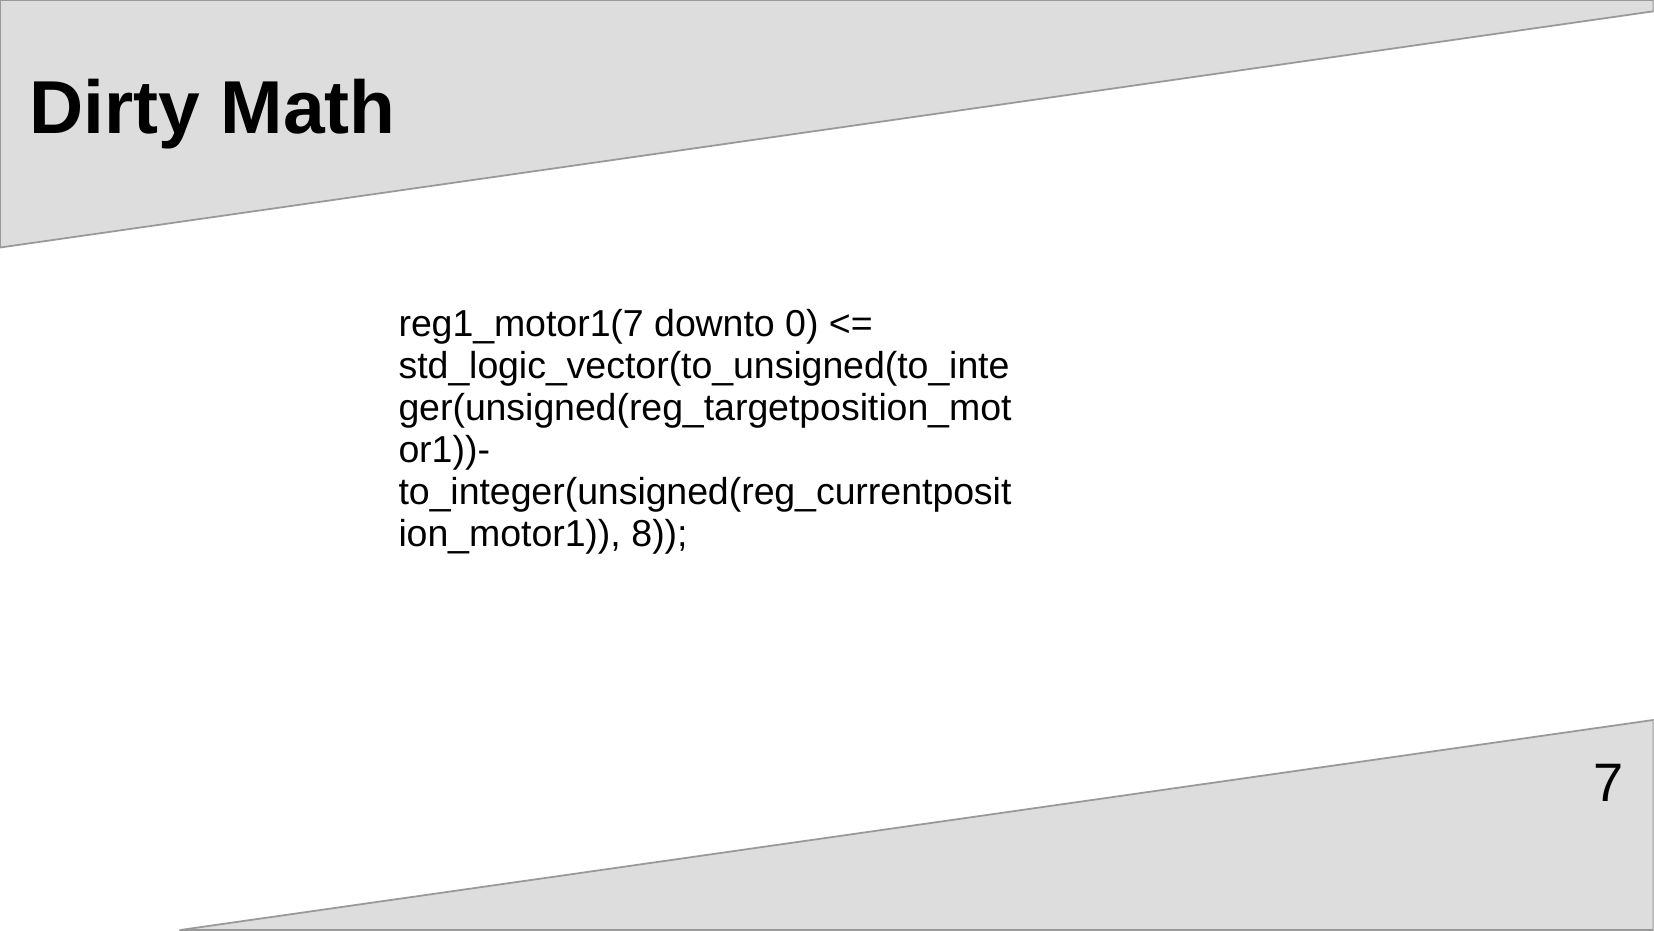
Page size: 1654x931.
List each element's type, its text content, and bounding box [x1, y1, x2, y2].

text_box reg1_motor1(7 downto 0) <= std_logic_vector(to_unsigned(to_integer(unsigned(reg_targetposition_motor1))-to_integer(unsigned(reg_currentposition_motor1)), 8)); [383, 265, 1034, 591]
title Dirty Math [29, 29, 1506, 187]
